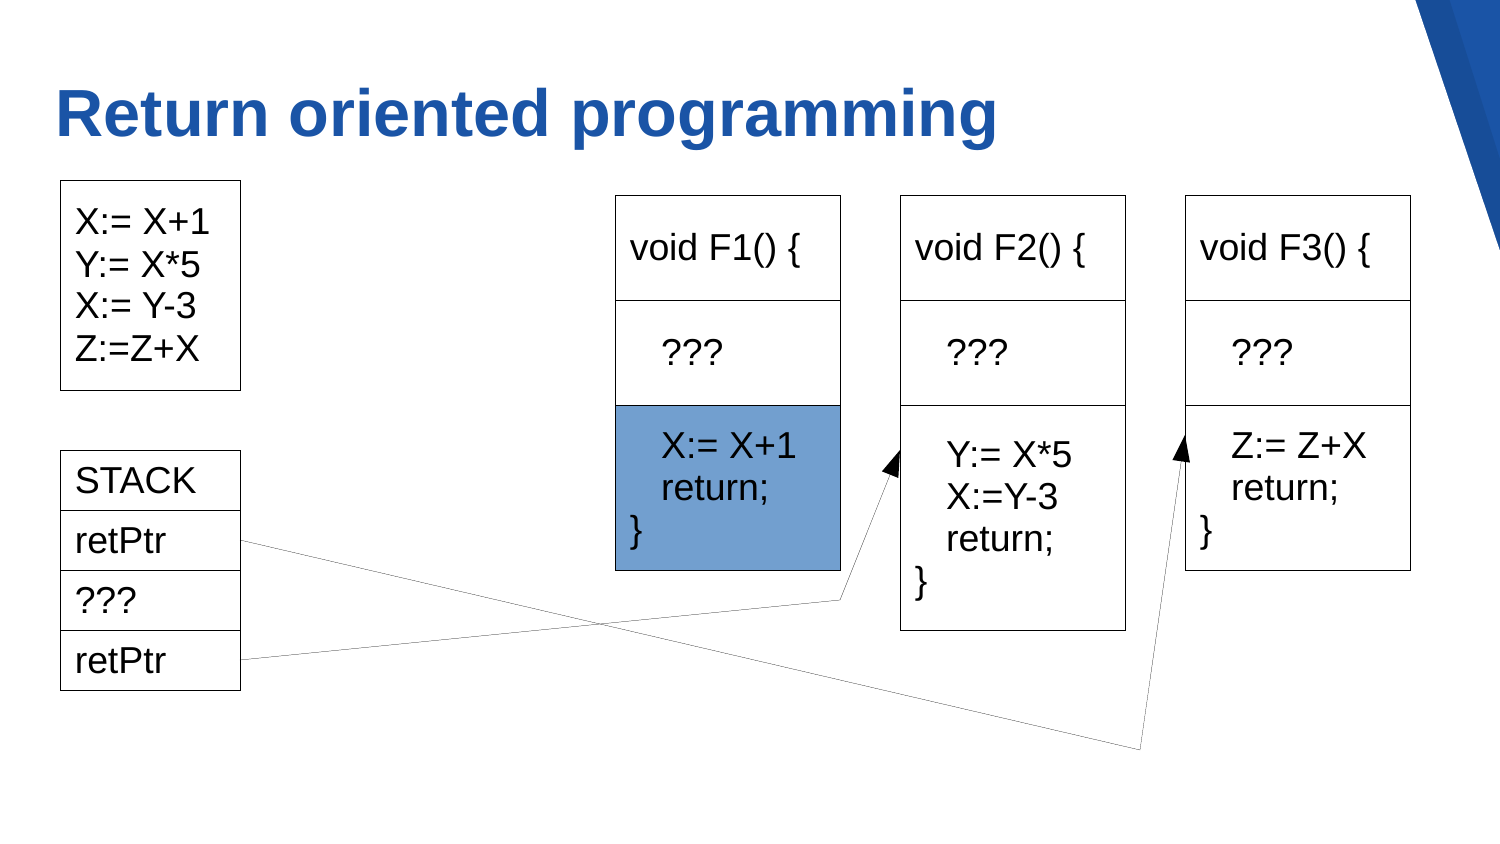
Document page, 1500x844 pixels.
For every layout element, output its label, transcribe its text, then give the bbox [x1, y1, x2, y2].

text_box ??? [60, 570, 241, 630]
title Return oriented programming [40, 97, 1306, 166]
text_box void F1() { [615, 195, 841, 301]
text_box X:= X+1 Y:= X*5 X:= Y-3 Z:=Z+X [60, 180, 241, 391]
text_box STACK [60, 450, 241, 510]
text_box void F2() { [900, 195, 1126, 301]
text_box retPtr [60, 630, 241, 691]
text_box ??? [1185, 301, 1411, 406]
text_box Y:= X*5 X:=Y-3 return; } [900, 406, 1126, 631]
text_box X:= X+1 return; } [615, 406, 841, 571]
text_box ??? [615, 301, 841, 406]
text_box void F3() { [1185, 195, 1411, 301]
text_box retPtr [60, 510, 241, 570]
text_box ??? [900, 301, 1126, 406]
text_box Z:= Z+X return; } [1185, 406, 1411, 571]
